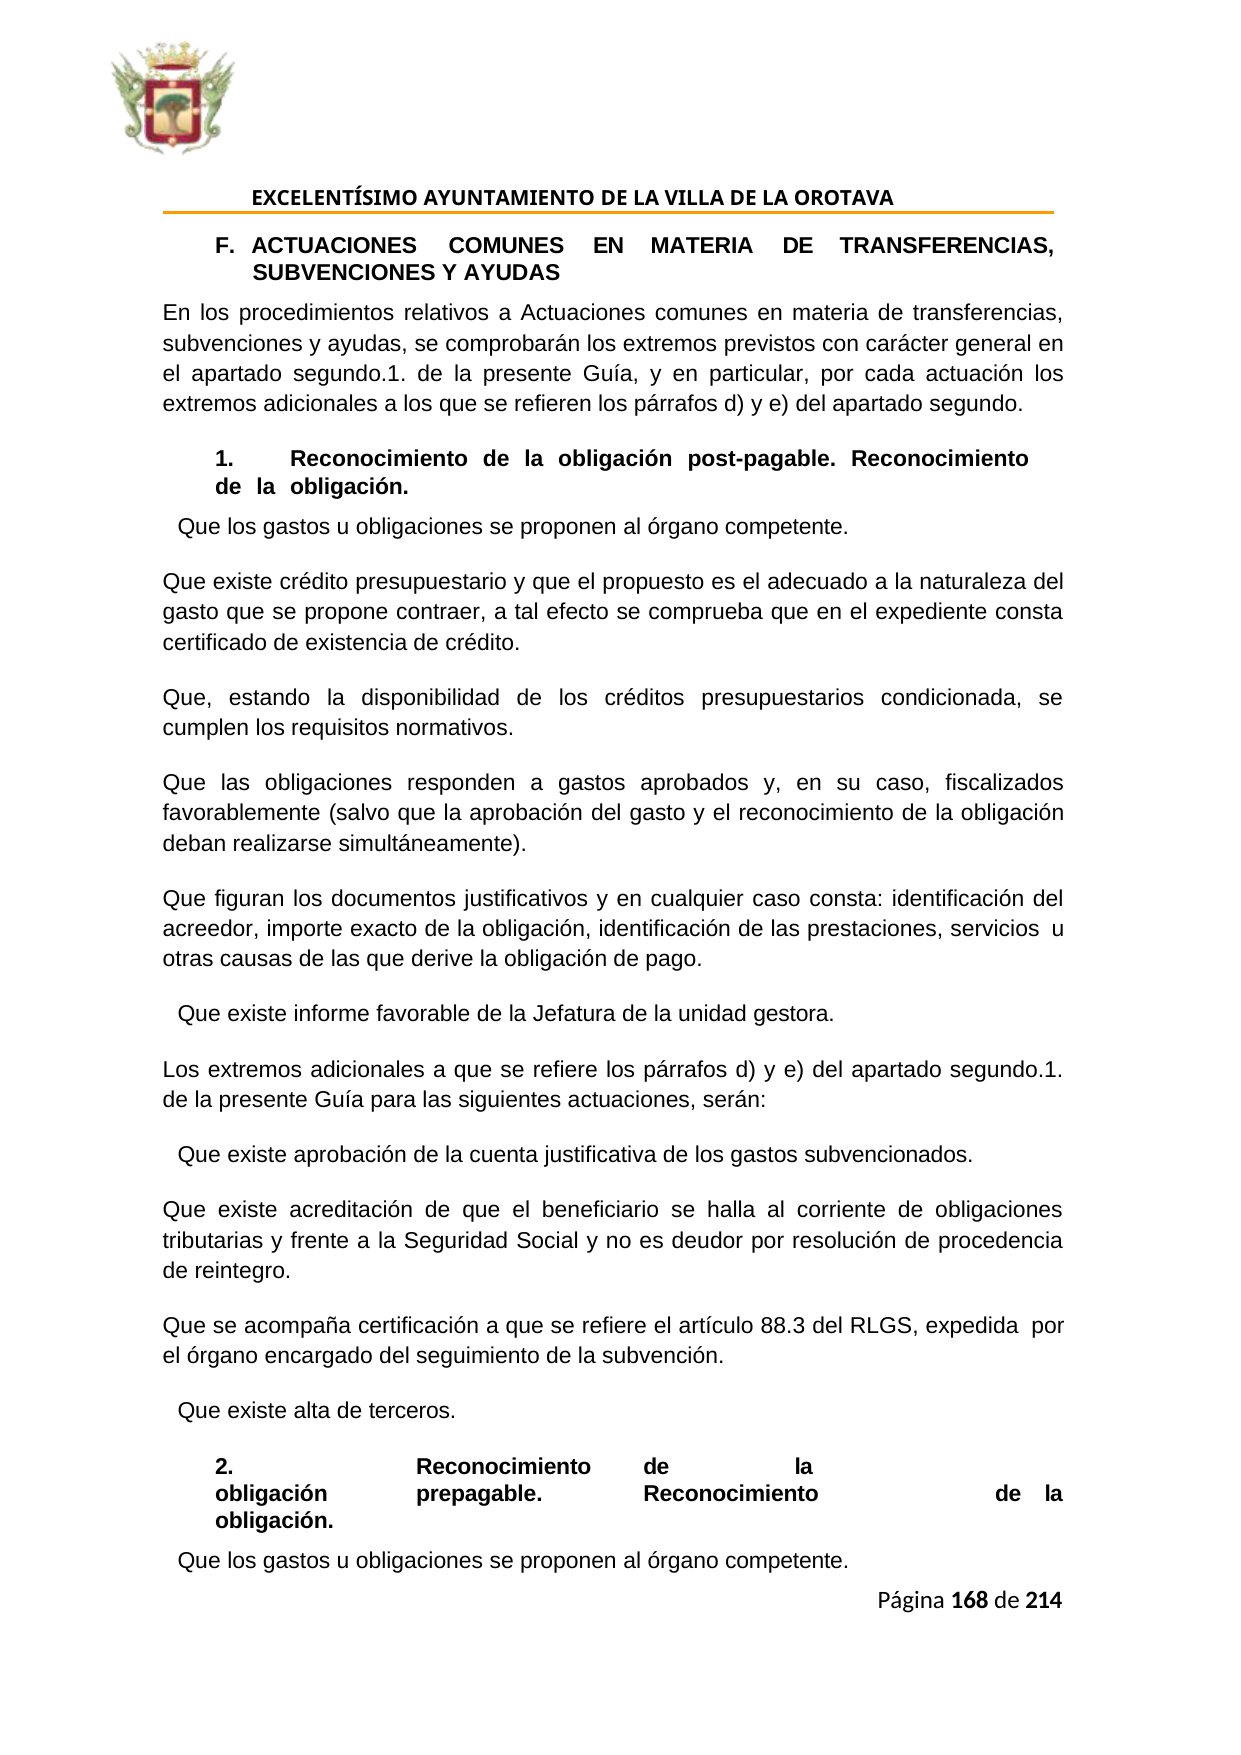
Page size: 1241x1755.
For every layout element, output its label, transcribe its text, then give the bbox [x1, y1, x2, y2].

text Que existe informe favorable de la Jefatura de la unidad gestora. [177, 1000, 1078, 1027]
text Que existe aprobación de la cuenta justificativa de los gastos subvencionados. [177, 1141, 1078, 1167]
text Que existe crédito presupuestario y que el propuesto es el adecuado a la naturaleza del gasto que se propone contraer, a tal efecto se comprueba que en el expediente consta certificado de existencia de crédito. [162, 568, 1064, 655]
text Que existe alta de terceros. [177, 1397, 1078, 1424]
text Que las obligaciones responden a gastos aprobados y, en su caso, fiscalizados favorablemente (salvo que la aprobación del gasto y el reconocimiento de la obligación deban realizarse simultáneamente). [162, 769, 1064, 856]
text Que los gastos u obligaciones se proponen al órgano competente. [177, 513, 1078, 539]
text Que, estando la disponibilidad de los créditos presupuestarios condicionada, se cumplen los requisitos normativos. [162, 684, 1064, 740]
text Que figuran los documentos justificativos y en cualquier caso consta: identificación del acreedor, importe exacto de la obligación, identificación de las prestaciones, servicios u otras causas de las que derive la obligación de pago. [162, 885, 1064, 972]
list Reconocimiento de la obligación prepagable. Reconocimiento de la obligación. [215, 1453, 1064, 1534]
list Reconocimiento de la obligación post-pagable. Reconocimiento de la obligación. [215, 445, 1064, 499]
text Los extremos adicionales a que se refiere los párrafos d) y e) del apartado segundo.1. de la presente Guía para las siguientes actuaciones, serán: [162, 1056, 1064, 1112]
text Que se acompaña certificación a que se refiere el artículo 88.3 del RLGS, expedida por el órgano encargado del seguimiento de la subvención. [162, 1312, 1064, 1369]
text Que existe acreditación de que el beneficiario se halla al corriente de obligaciones tributarias y frente a la Seguridad Social y no es deudor por resolución de procedencia de reintegro. [162, 1196, 1064, 1283]
text Que los gastos u obligaciones se proponen al órgano competente. [177, 1547, 1078, 1573]
text En los procedimientos relativos a Actuaciones comunes en materia de transferencias, subvenciones y ayudas, se comprobarán los extremos previstos con carácter general en el apartado segundo.1. de la presente Guía, y en particular, por cada actuación los extremos adicionales a los que se refieren los párrafos d) y e) del apartado segundo. [162, 299, 1064, 416]
list ACTUACIONES COMUNES EN MATERIA DE TRANSFERENCIAS, SUBVENCIONES Y AYUDAS [215, 232, 1063, 286]
